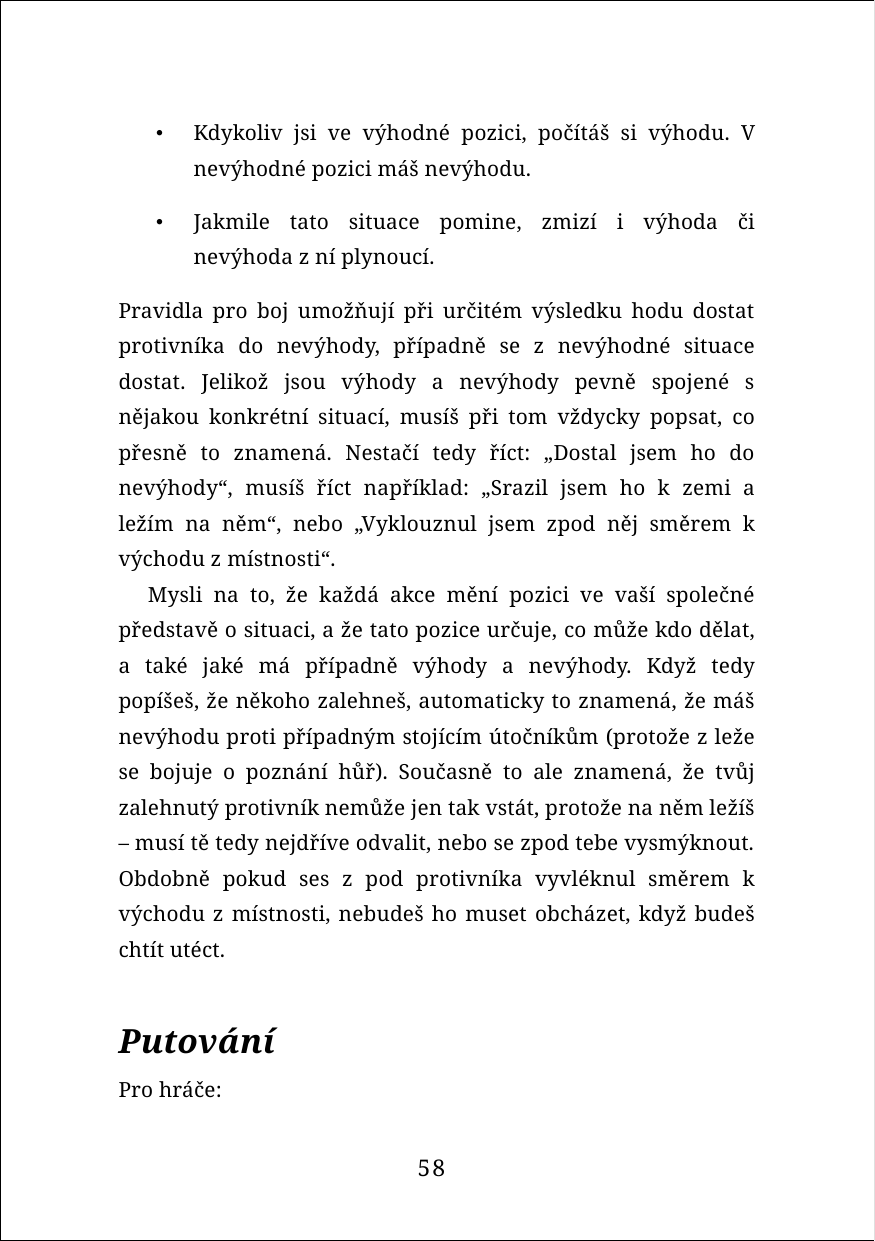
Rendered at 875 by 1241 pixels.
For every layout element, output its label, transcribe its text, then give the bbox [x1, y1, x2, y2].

subtitle Putování [118, 1018, 756, 1063]
text Pro hráče: [118, 1075, 756, 1103]
text Pravidla pro boj umožňují při určitém výsledku hodu dostat protivníka do nevýhody, případně se z nevýhodné situace dostat. Jelikož jsou výhody a nevýhody pevně spojené s nějakou konkrétní situací, musíš při tom vždycky popsat, co přesně to znamená. Nestačí tedy říct: „Dostal jsem ho do nevýhody“, musíš říct například: „Srazil jsem ho k zemi a ležím na něm“, nebo „Vyklouznul jsem zpod něj směrem k východu z místnosti“. Mysli na to, že každá akce mění pozici ve vaší společné představě o situaci, a že tato pozice určuje, co může kdo dělat, a také jaké má případně výhody a nevýhody. Když tedy popíšeš, že někoho zalehneš, automaticky to znamená, že máš nevýhodu proti případným stojícím útočníkům (protože z leže se bojuje o poznání hůř). Současně to ale znamená, že tvůj zalehnutý protivník nemůže jen tak vstát, protože na něm ležíš – musí tě tedy nejdříve odvalit, nebo se zpod tebe vysmýknout. Obdobně pokud ses z pod protivníka vyvléknul směrem k východu z místnosti, nebudeš ho muset obcházet, když budeš chtít utéct. [118, 296, 756, 963]
list Kdykoliv jsi ve výhodné pozici, počítáš si výhodu. V nevýhodné pozici máš nevýhodu. [156, 118, 756, 182]
list Jakmile tato situace pomine, zmizí i výhoda či nevýhoda z ní plynoucí. [156, 207, 756, 271]
